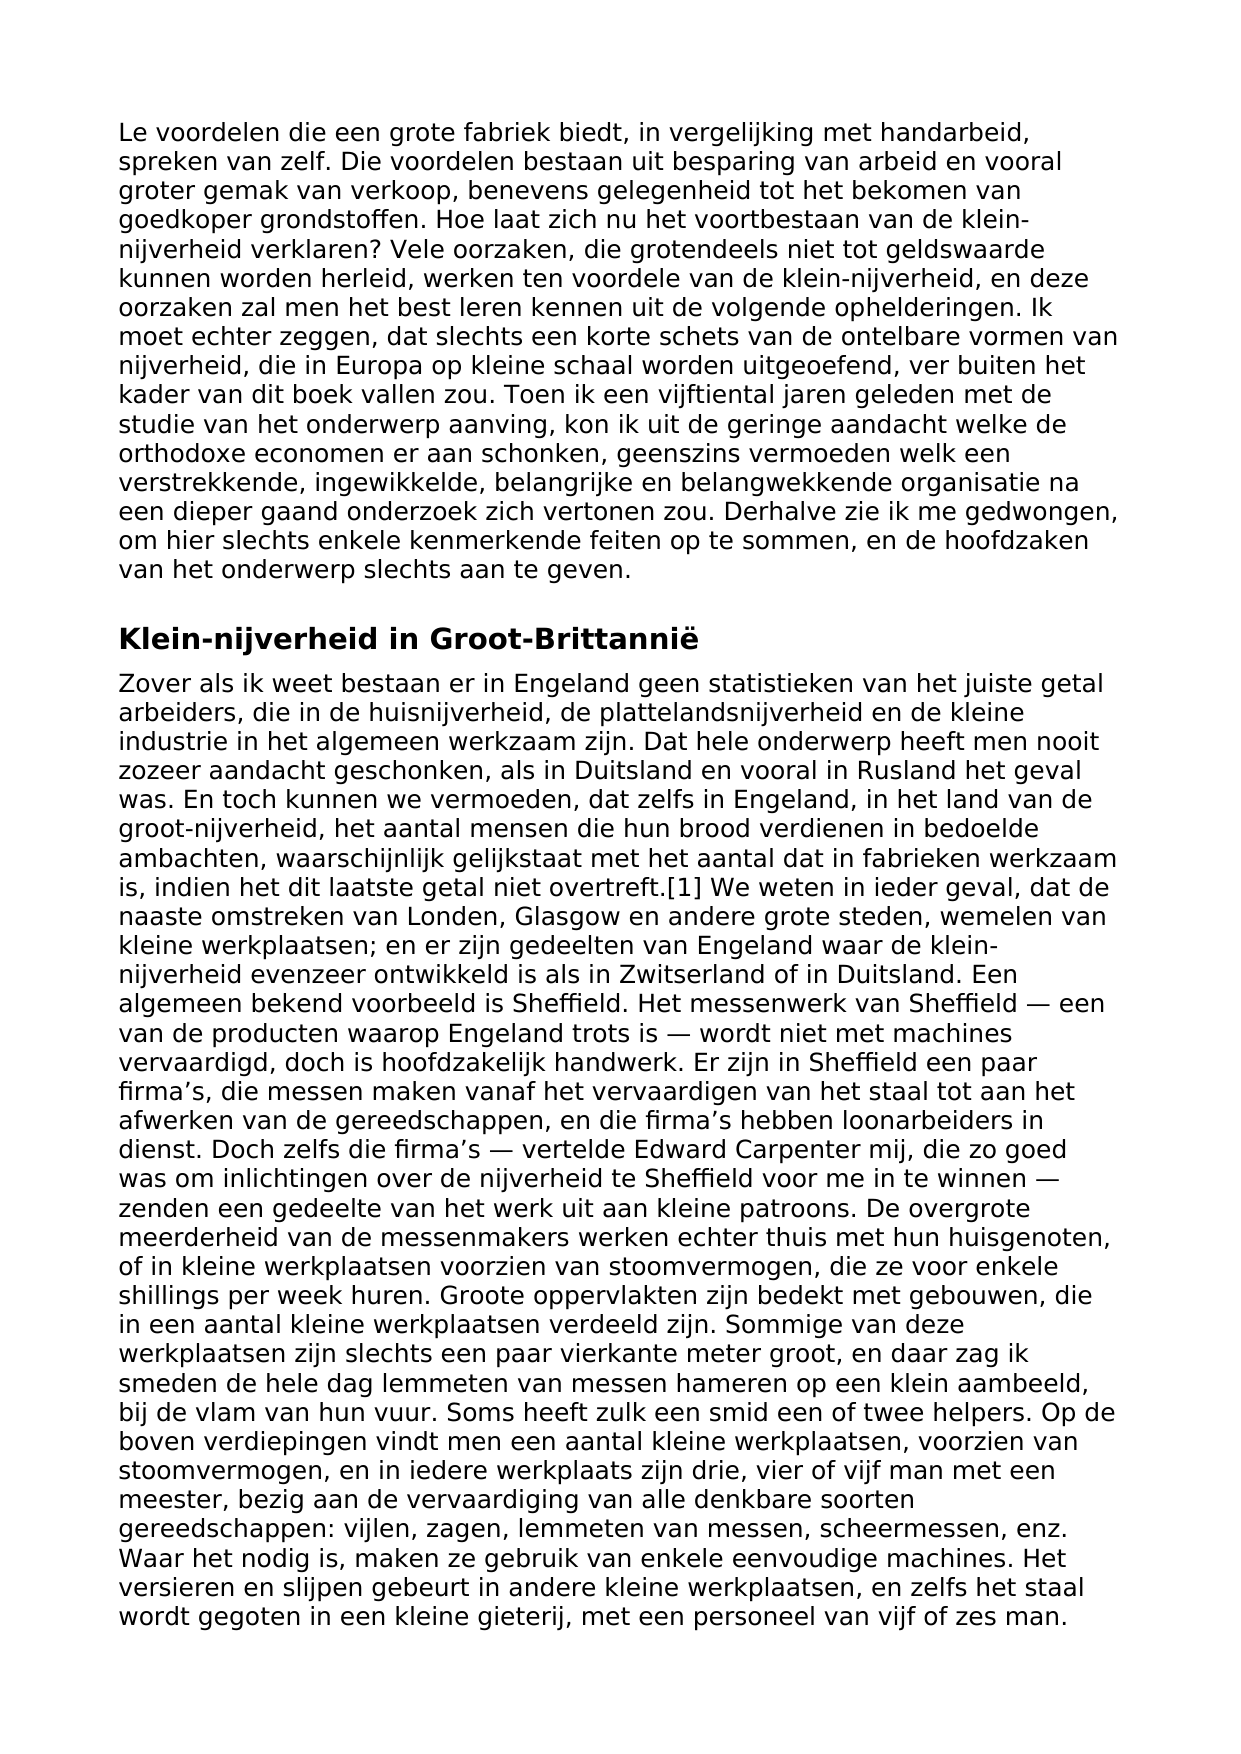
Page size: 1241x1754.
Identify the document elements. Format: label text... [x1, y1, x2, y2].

subtitle Klein-nijverheid in Groot-Brittannië [118, 622, 1122, 656]
text Le voordelen die een grote fabriek biedt, in vergelijking met handarbeid, spreken van zelf. Die voordelen bestaan uit besparing van arbeid en vooral groter gemak van verkoop, benevens gelegenheid tot het bekomen van goedkoper grondstoffen. Hoe laat zich nu het voortbestaan van de klein-nijverheid verklaren? Vele oorzaken, die grotendeels niet tot geldswaarde kunnen worden herleid, werken ten voordele van de klein-nijverheid, en deze oorzaken zal men het best leren kennen uit de volgende ophelderingen. Ik moet echter zeggen, dat slechts een korte schets van de ontelbare vormen van nijverheid, die in Europa op kleine schaal worden uitgeoefend, ver buiten het kader van dit boek vallen zou. Toen ik een vijftiental jaren geleden met de studie van het onderwerp aanving, kon ik uit de geringe aandacht welke de orthodoxe economen er aan schonken, geenszins vermoeden welk een verstrekkende, ingewikkelde, belangrijke en belangwekkende organisatie na een dieper gaand onderzoek zich vertonen zou. Derhalve zie ik me gedwongen, om hier slechts enkele kenmerkende feiten op te sommen, en de hoofdzaken van het onderwerp slechts aan te geven. [118, 118, 1122, 585]
text Zover als ik weet bestaan er in Engeland geen statistieken van het juiste getal arbeiders, die in de huisnijverheid, de plattelandsnijverheid en de kleine industrie in het algemeen werkzaam zijn. Dat hele onderwerp heeft men nooit zozeer aandacht geschonken, als in Duitsland en vooral in Rusland het geval was. En toch kunnen we vermoeden, dat zelfs in Engeland, in het land van de groot-nijverheid, het aantal mensen die hun brood verdienen in bedoelde ambachten, waarschijnlijk gelijkstaat met het aantal dat in fabrieken werkzaam is, indien het dit laatste getal niet overtreft.[1] We weten in ieder geval, dat de naaste omstreken van Londen, Glasgow en andere grote steden, wemelen van kleine werkplaatsen; en er zijn gedeelten van Engeland waar de klein-nijverheid evenzeer ontwikkeld is als in Zwitserland of in Duitsland. Een algemeen bekend voorbeeld is Sheffield. Het messenwerk van Sheffield — een van de producten waarop Engeland trots is — wordt niet met machines vervaardigd, doch is hoofdzakelijk handwerk. Er zijn in Sheffield een paar firma’s, die messen maken vanaf het vervaardigen van het staal tot aan het afwerken van de gereedschappen, en die firma’s hebben loonarbeiders in dienst. Doch zelfs die firma’s — vertelde Edward Carpenter mij, die zo goed was om inlichtingen over de nijverheid te Sheffield voor me in te winnen — zenden een gedeelte van het werk uit aan kleine patroons. De overgrote meerderheid van de messenmakers werken echter thuis met hun huisgenoten, of in kleine werkplaatsen voorzien van stoomvermogen, die ze voor enkele shillings per week huren. Groote oppervlakten zijn bedekt met gebouwen, die in een aantal kleine werkplaatsen verdeeld zijn. Sommige van deze werkplaatsen zijn slechts een paar vierkante meter groot, en daar zag ik smeden de hele dag lemmeten van messen hameren op een klein aambeeld, bij de vlam van hun vuur. Soms heeft zulk een smid een of twee helpers. Op de boven verdiepingen vindt men een aantal kleine werkplaatsen, voorzien van stoomvermogen, en in iedere werkplaats zijn drie, vier of vijf man met een meester, bezig aan de vervaardiging van alle denkbare soorten gereedschappen: vijlen, zagen, lemmeten van messen, scheermessen, enz. Waar het nodig is, maken ze gebruik van enkele eenvoudige machines. Het versieren en slijpen gebeurt in andere kleine werkplaatsen, en zelfs het staal wordt gegoten in een kleine gieterij, met een personeel van vijf of zes man. [118, 669, 1122, 1631]
